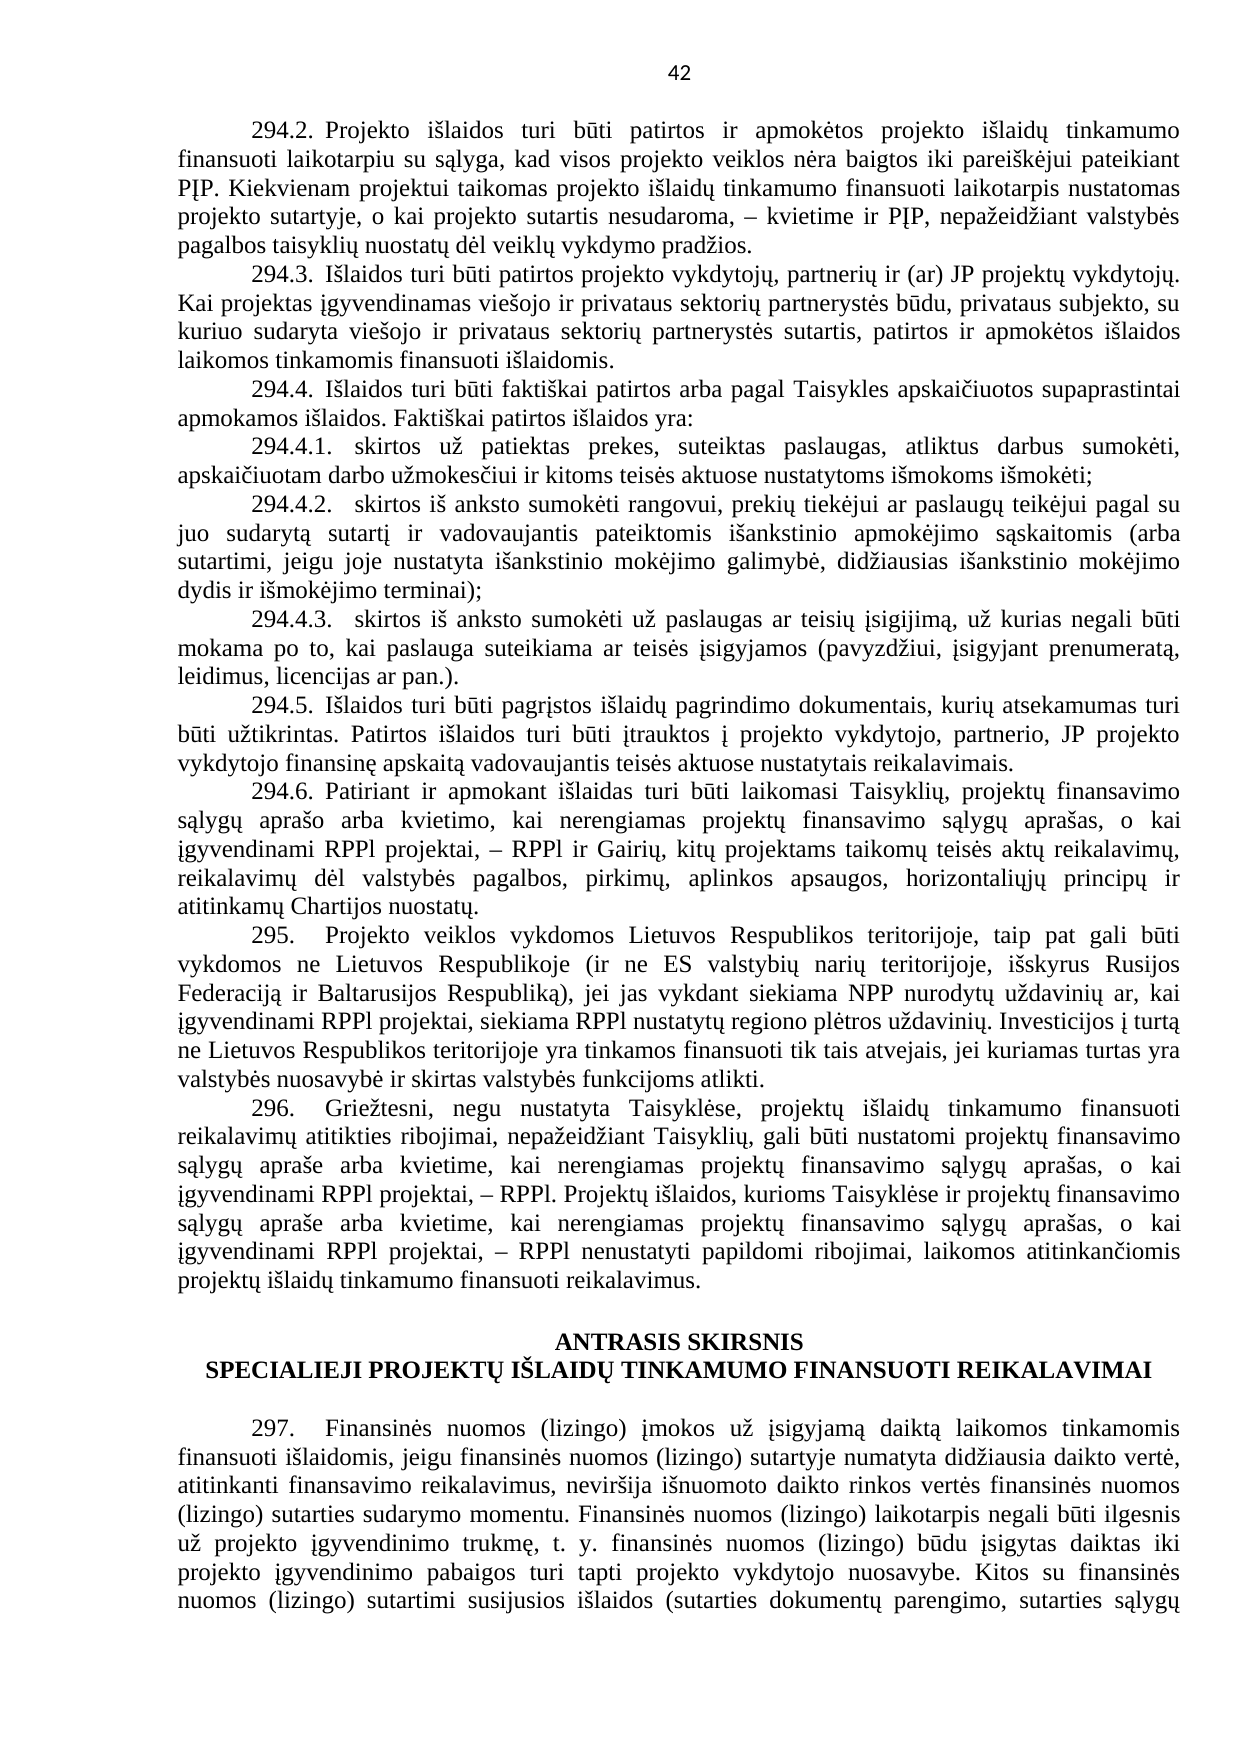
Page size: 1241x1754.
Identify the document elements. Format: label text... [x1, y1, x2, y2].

text 297. Finansinės nuomos (lizingo) įmokos už įsigyjamą daiktą laikomos tinkamomis finansuoti išlaidomis, jeigu finansinės nuomos (lizingo) sutartyje numatyta didžiausia daikto vertė, atitinkanti finansavimo reikalavimus, neviršija išnuomoto daikto rinkos vertės finansinės nuomos (lizingo) sutarties sudarymo momentu. Finansinės nuomos (lizingo) laikotarpis negali būti ilgesnis už projekto įgyvendinimo trukmę, t. y. finansinės nuomos (lizingo) būdu įsigytas daiktas iki projekto įgyvendinimo pabaigos turi tapti projekto vykdytojo nuosavybe. Kitos su finansinės nuomos (lizingo) sutartimi susijusios išlaidos (sutarties dokumentų parengimo, sutarties sąlygų [177, 1413, 1181, 1614]
text 294.4.2. skirtos iš anksto sumokėti rangovui, prekių tiekėjui ar paslaugų teikėjui pagal su juo sudarytą sutartį ir vadovaujantis pateiktomis išankstinio apmokėjimo sąskaitomis (arba sutartimi, jeigu joje nustatyta išankstinio mokėjimo galimybė, didžiausias išankstinio mokėjimo dydis ir išmokėjimo terminai); [177, 489, 1181, 604]
text 294.4.1. skirtos už patiektas prekes, suteiktas paslaugas, atliktus darbus sumokėti, apskaičiuotam darbo užmokesčiui ir kitoms teisės aktuose nustatytoms išmokoms išmokėti; [177, 431, 1181, 489]
text 294.3. Išlaidos turi būti patirtos projekto vykdytojų, partnerių ir (ar) JP projektų vykdytojų. Kai projektas įgyvendinamas viešojo ir privataus sektorių partnerystės būdu, privataus subjekto, su kuriuo sudaryta viešojo ir privataus sektorių partnerystės sutartis, patirtos ir apmokėtos išlaidos laikomos tinkamomis finansuoti išlaidomis. [177, 259, 1181, 374]
text 294.2. Projekto išlaidos turi būti patirtos ir apmokėtos projekto išlaidų tinkamumo finansuoti laikotarpiu su sąlyga, kad visos projekto veiklos nėra baigtos iki pareiškėjui pateikiant PĮP. Kiekvienam projektui taikomas projekto išlaidų tinkamumo finansuoti laikotarpis nustatomas projekto sutartyje, o kai projekto sutartis nesudaroma, – kvietime ir PĮP, nepažeidžiant valstybės pagalbos taisyklių nuostatų dėl veiklų vykdymo pradžios. [177, 115, 1181, 259]
text 295. Projekto veiklos vykdomos Lietuvos Respublikos teritorijoje, taip pat gali būti vykdomos ne Lietuvos Respublikoje (ir ne ES valstybių narių teritorijoje, išskyrus Rusijos Federaciją ir Baltarusijos Respubliką), jei jas vykdant siekiama NPP nurodytų uždavinių ar, kai įgyvendinami RPPl projektai, siekiama RPPl nustatytų regiono plėtros uždavinių. Investicijos į turtą ne Lietuvos Respublikos teritorijoje yra tinkamos finansuoti tik tais atvejais, jei kuriamas turtas yra valstybės nuosavybė ir skirtas valstybės funkcijoms atlikti. [177, 920, 1181, 1093]
subtitle SPECIALIEJI PROJEKTŲ IŠLAIDŲ TINKAMUMO FINANSUOTI REIKALAVIMAI [177, 1356, 1181, 1384]
text 294.4. Išlaidos turi būti faktiškai patirtos arba pagal Taisykles apskaičiuotos supaprastintai apmokamos išlaidos. Faktiškai patirtos išlaidos yra: [177, 374, 1181, 431]
text 294.5. Išlaidos turi būti pagrįstos išlaidų pagrindimo dokumentais, kurių atsekamumas turi būti užtikrintas. Patirtos išlaidos turi būti įtrauktos į projekto vykdytojo, partnerio, JP projekto vykdytojo finansinę apskaitą vadovaujantis teisės aktuose nustatytais reikalavimais. [177, 690, 1181, 776]
text 296. Griežtesni, negu nustatyta Taisyklėse, projektų išlaidų tinkamumo finansuoti reikalavimų atitikties ribojimai, nepažeidžiant Taisyklių, gali būti nustatomi projektų finansavimo sąlygų apraše arba kvietime, kai nerengiamas projektų finansavimo sąlygų aprašas, o kai įgyvendinami RPPl projektai, – RPPl. Projektų išlaidos, kurioms Taisyklėse ir projektų finansavimo sąlygų apraše arba kvietime, kai nerengiamas projektų finansavimo sąlygų aprašas, o kai įgyvendinami RPPl projektai, – RPPl nenustatyti papildomi ribojimai, laikomos atitinkančiomis projektų išlaidų tinkamumo finansuoti reikalavimus. [177, 1093, 1181, 1294]
text 294.4.3. skirtos iš anksto sumokėti už paslaugas ar teisių įsigijimą, už kurias negali būti mokama po to, kai paslauga suteikiama ar teisės įsigyjamos (pavyzdžiui, įsigyjant prenumeratą, leidimus, licencijas ar pan.). [177, 604, 1181, 690]
subtitle Antrasis skirsnis [177, 1327, 1181, 1356]
text 294.6. Patiriant ir apmokant išlaidas turi būti laikomasi Taisyklių, projektų finansavimo sąlygų aprašo arba kvietimo, kai nerengiamas projektų finansavimo sąlygų aprašas, o kai įgyvendinami RPPl projektai, – RPPl ir Gairių, kitų projektams taikomų teisės aktų reikalavimų, reikalavimų dėl valstybės pagalbos, pirkimų, aplinkos apsaugos, horizontaliųjų principų ir atitinkamų Chartijos nuostatų. [177, 776, 1181, 920]
